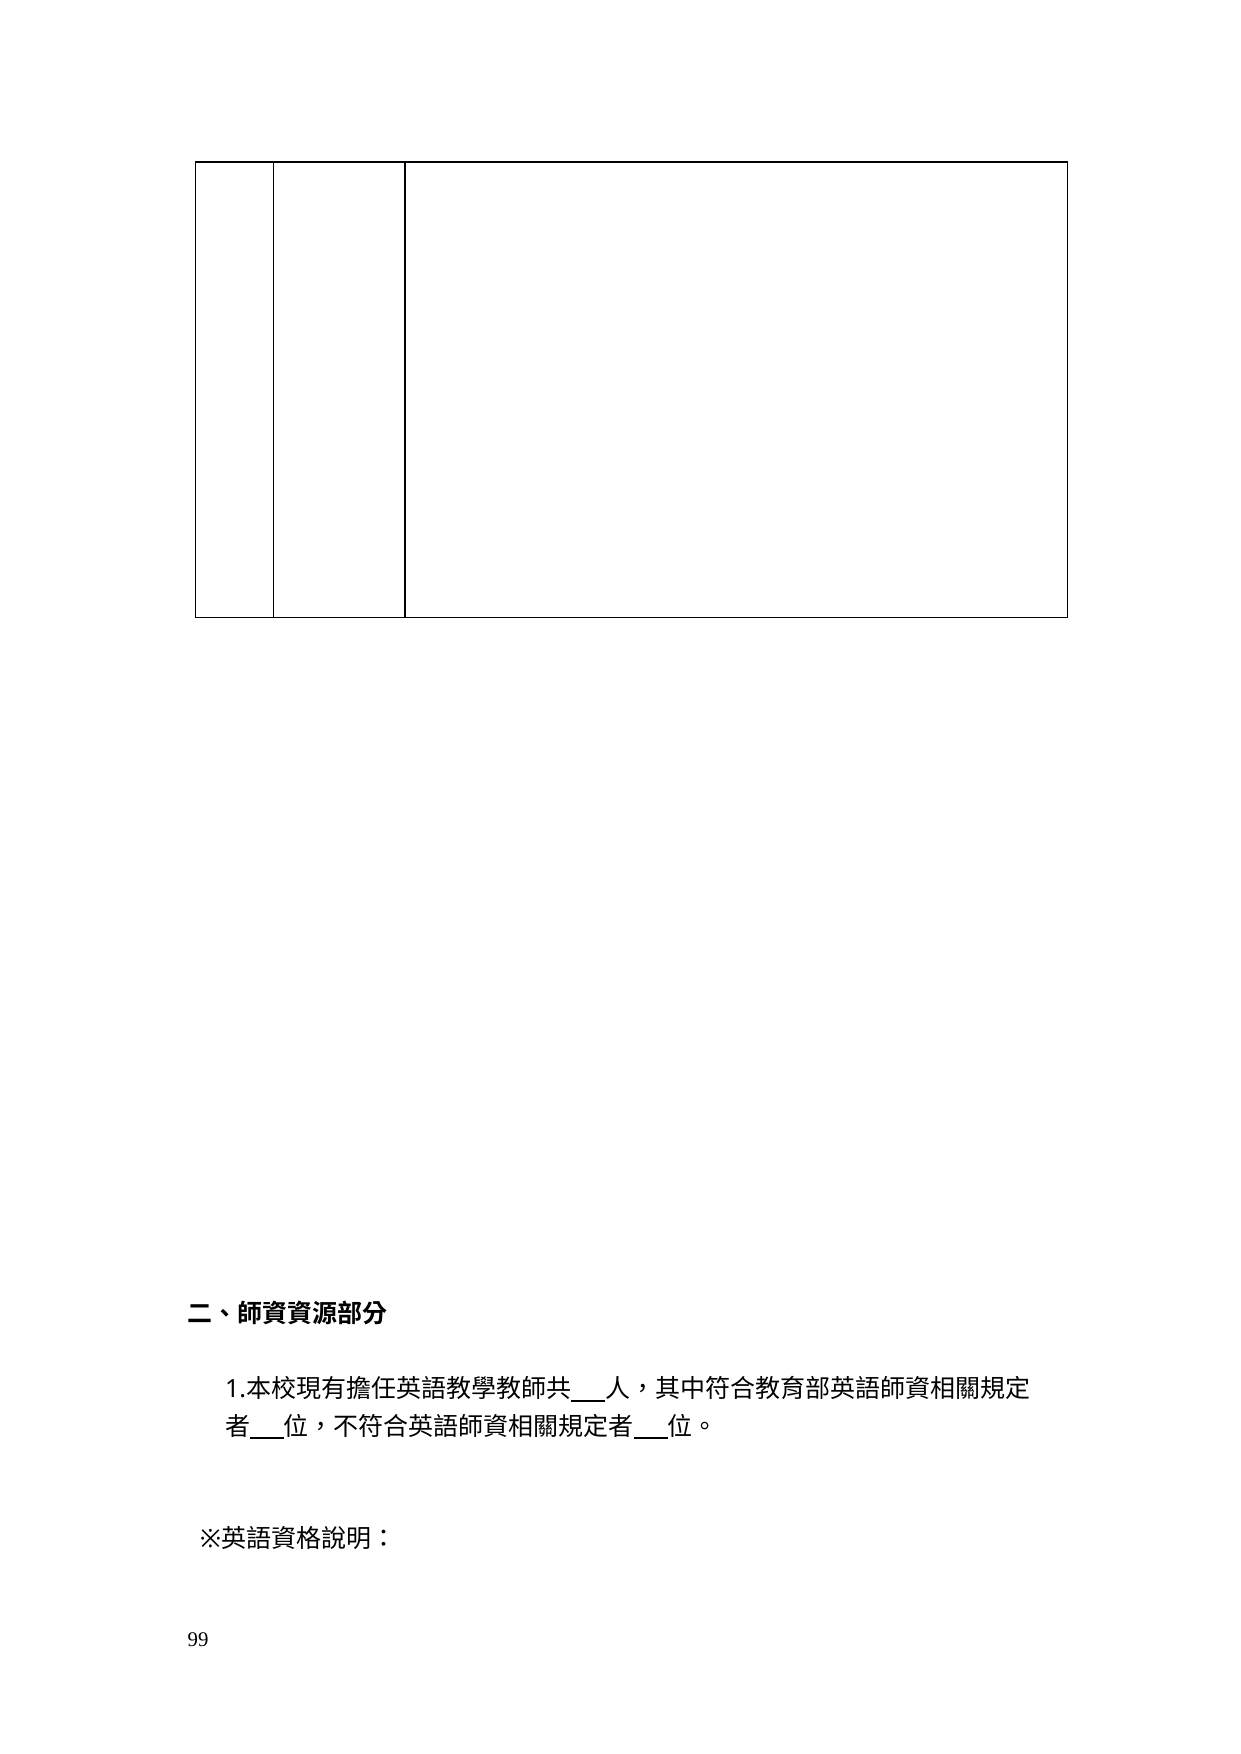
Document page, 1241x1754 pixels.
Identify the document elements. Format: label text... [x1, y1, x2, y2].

text 二、師資資源部分 [187, 1293, 1053, 1331]
text 1.本校現有擔任英語教學教師共 人，其中符合教育部英語師資相關規定者 位，不符合英語師資相關規定者 位。 [187, 1331, 1053, 1518]
table_cell [274, 163, 404, 617]
text ※英語資格說明： [187, 1518, 1053, 1556]
table_cell [406, 163, 1067, 617]
table_cell [196, 163, 273, 617]
